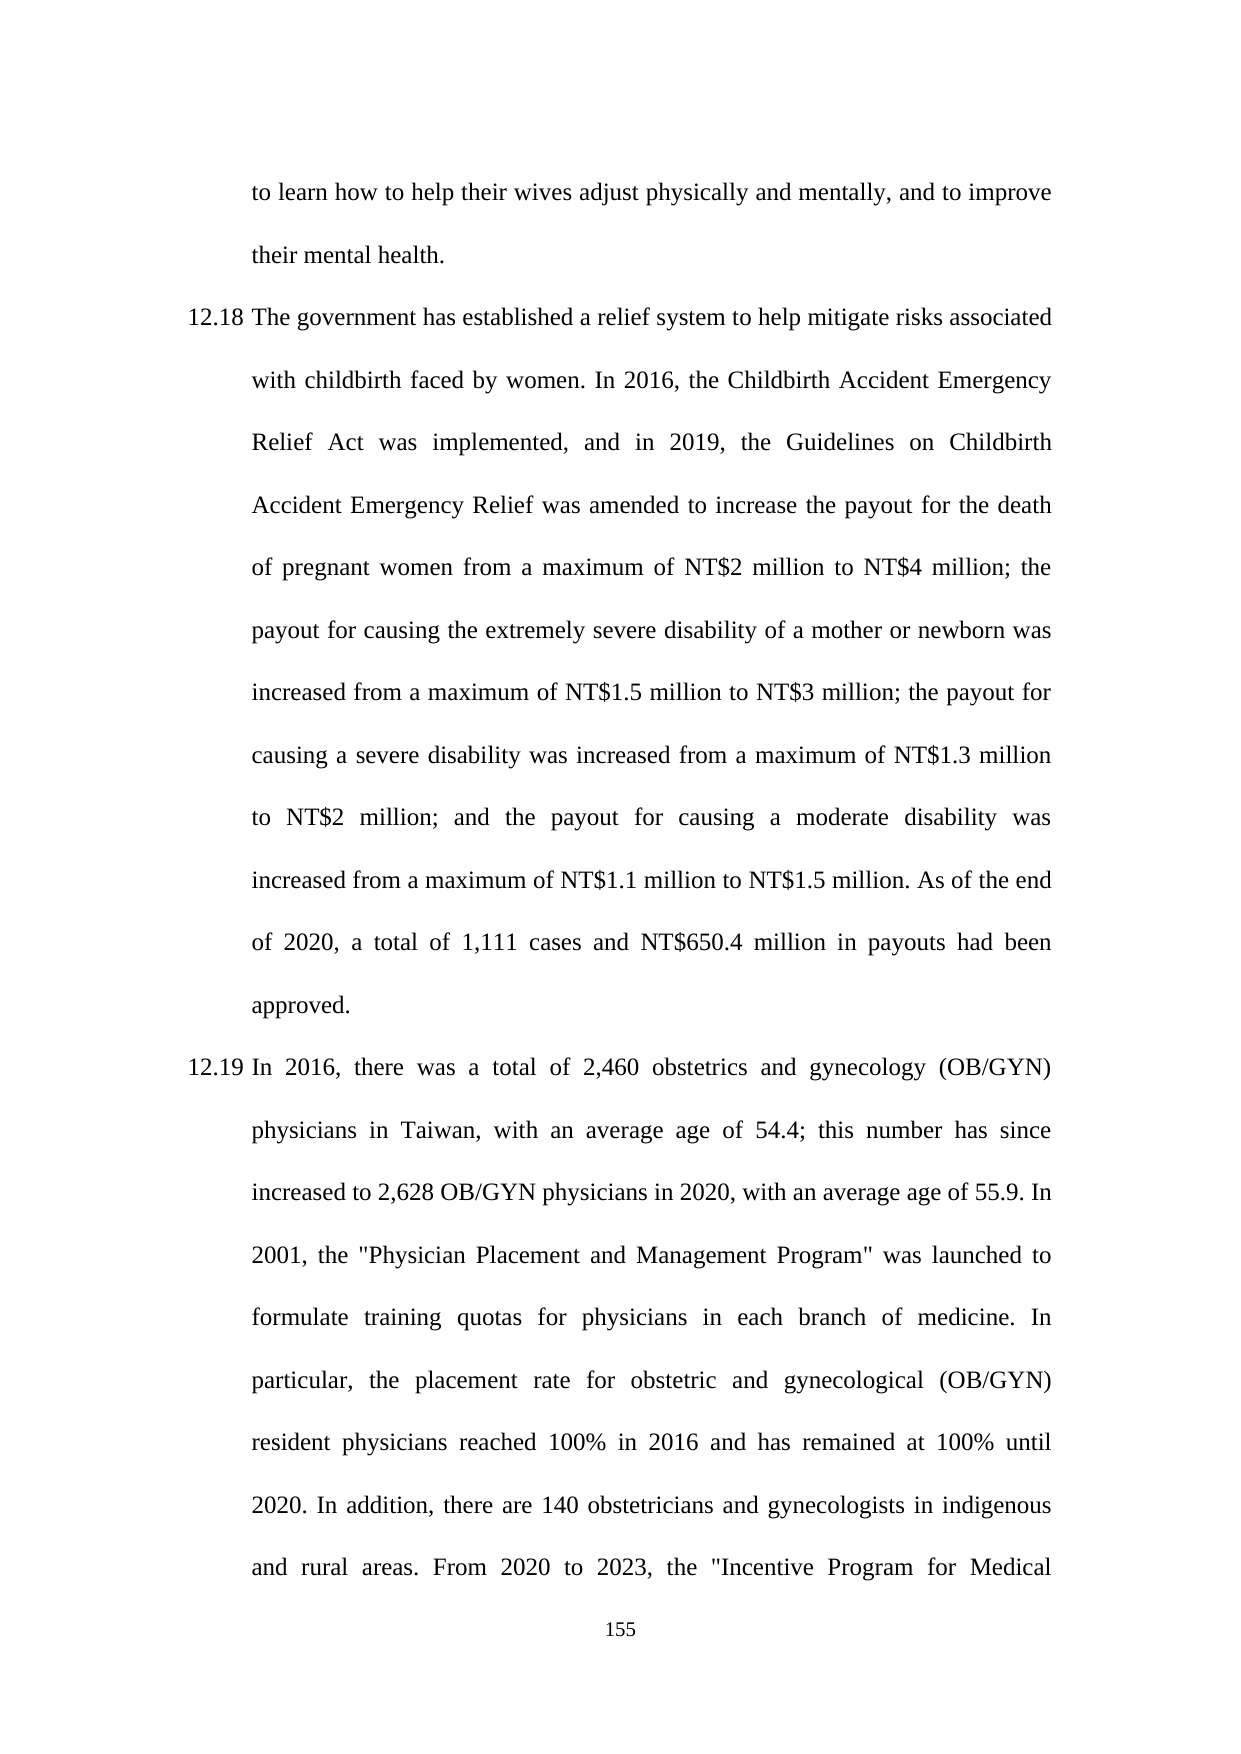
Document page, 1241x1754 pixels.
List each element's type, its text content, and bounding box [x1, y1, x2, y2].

list The government has established a relief system to help mitigate risks associated with childbirth faced by women. In 2016, the Childbirth Accident Emergency Relief Act was implemented, and in 2019, the Guidelines on Childbirth Accident Emergency Relief was amended to increase the payout for the death of pregnant women from a maximum of NT$2 million to NT$4 million; the payout for causing the extremely severe disability of a mother or newborn was increased from a maximum of NT$1.5 million to NT$3 million; the payout for causing a severe disability was increased from a maximum of NT$1.3 million to NT$2 million; and the payout for causing a moderate disability was increased from a maximum of NT$1.1 million to NT$1.5 million. As of the end of 2020, a total of 1,111 cases and NT$650.4 million in payouts had been approved. [187, 275, 1053, 1025]
list In 2016, there was a total of 2,460 obstetrics and gynecology (OB/GYN) physicians in Taiwan, with an average age of 54.4; this number has since increased to 2,628 OB/GYN physicians in 2020, with an average age of 55.9. In 2001, the "Physician Placement and Management Program" was launched to formulate training quotas for physicians in each branch of medicine. In particular, the placement rate for obstetric and gynecological (OB/GYN) resident physicians reached 100% in 2016 and has remained at 100% until 2020. In addition, there are 140 obstetricians and gynecologists in indigenous and rural areas. From 2020 to 2023, the "Incentive Program for Medical [187, 1025, 1053, 1587]
list to learn how to help their wives adjust physically and mentally, and to improve their mental health. [187, 150, 1053, 275]
